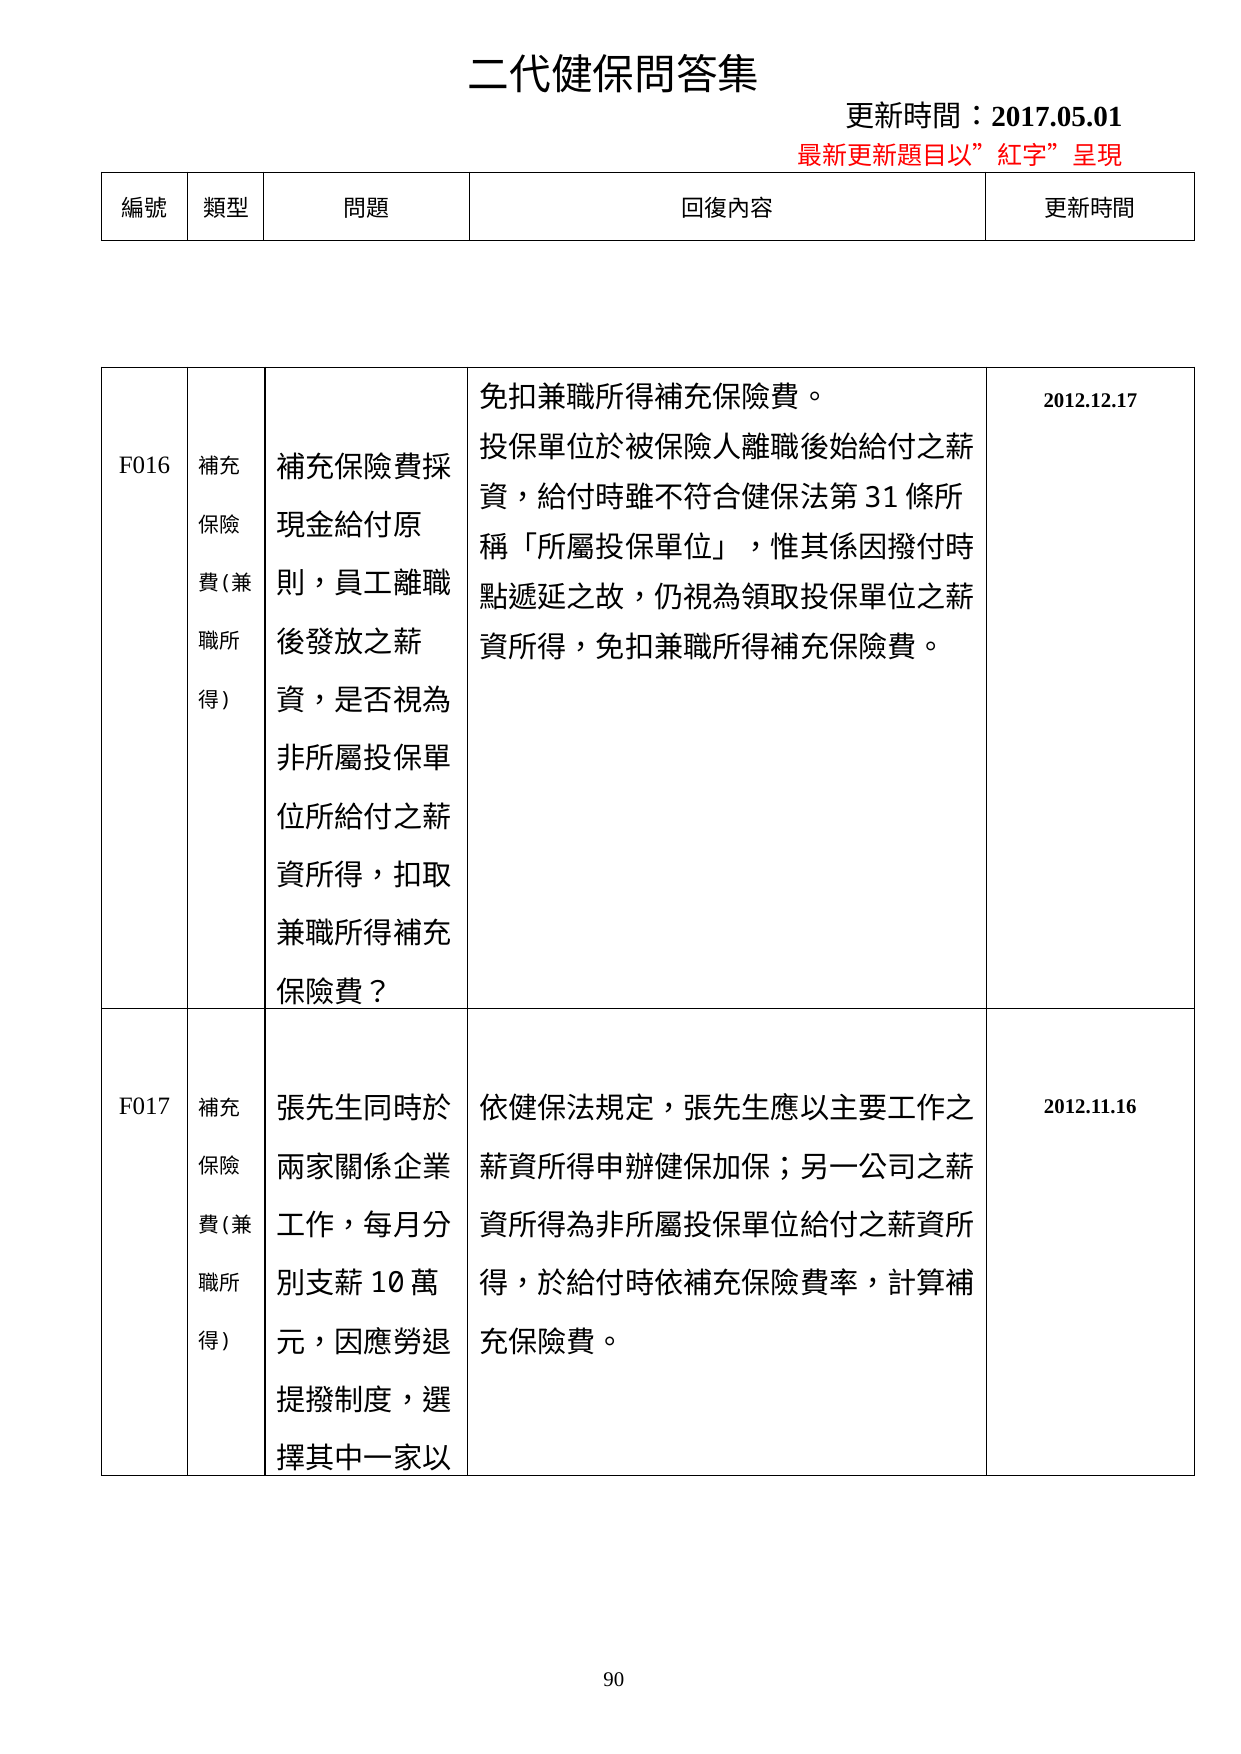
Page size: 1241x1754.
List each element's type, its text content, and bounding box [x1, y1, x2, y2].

table_cell 張先生同時於兩家關係企業工作，每月分別支薪10萬元，因應勞退提撥制度，選擇其中一家以 [266, 1009, 467, 1475]
table_cell 2012.12.17 [987, 368, 1194, 1008]
table_cell 2012.11.16 [987, 1009, 1194, 1475]
table_cell F017 [102, 1009, 187, 1475]
table_cell 免扣兼職所得補充保險費。 投保單位於被保險人離職後始給付之薪資，給付時雖不符合健保法第31條所稱「所屬投保單位」，惟其係因撥付時點遞延之故，仍視為領取投保單位之薪資所得，免扣兼職所得補充保險費。 [468, 368, 986, 1008]
table_cell F016 [102, 368, 187, 1008]
table_cell 補充保險費(兼職所得) [188, 368, 264, 1008]
table_cell 補充保險費採現金給付原則，員工離職後發放之薪資，是否視為非所屬投保單位所給付之薪資所得，扣取兼職所得補充保險費？ [266, 368, 467, 1008]
table_cell 補充保險費(兼職所得) [188, 1009, 264, 1475]
table_cell 依健保法規定，張先生應以主要工作之薪資所得申辦健保加保；另一公司之薪資所得為非所屬投保單位給付之薪資所得，於給付時依補充保險費率，計算補充保險費。 [468, 1009, 986, 1475]
